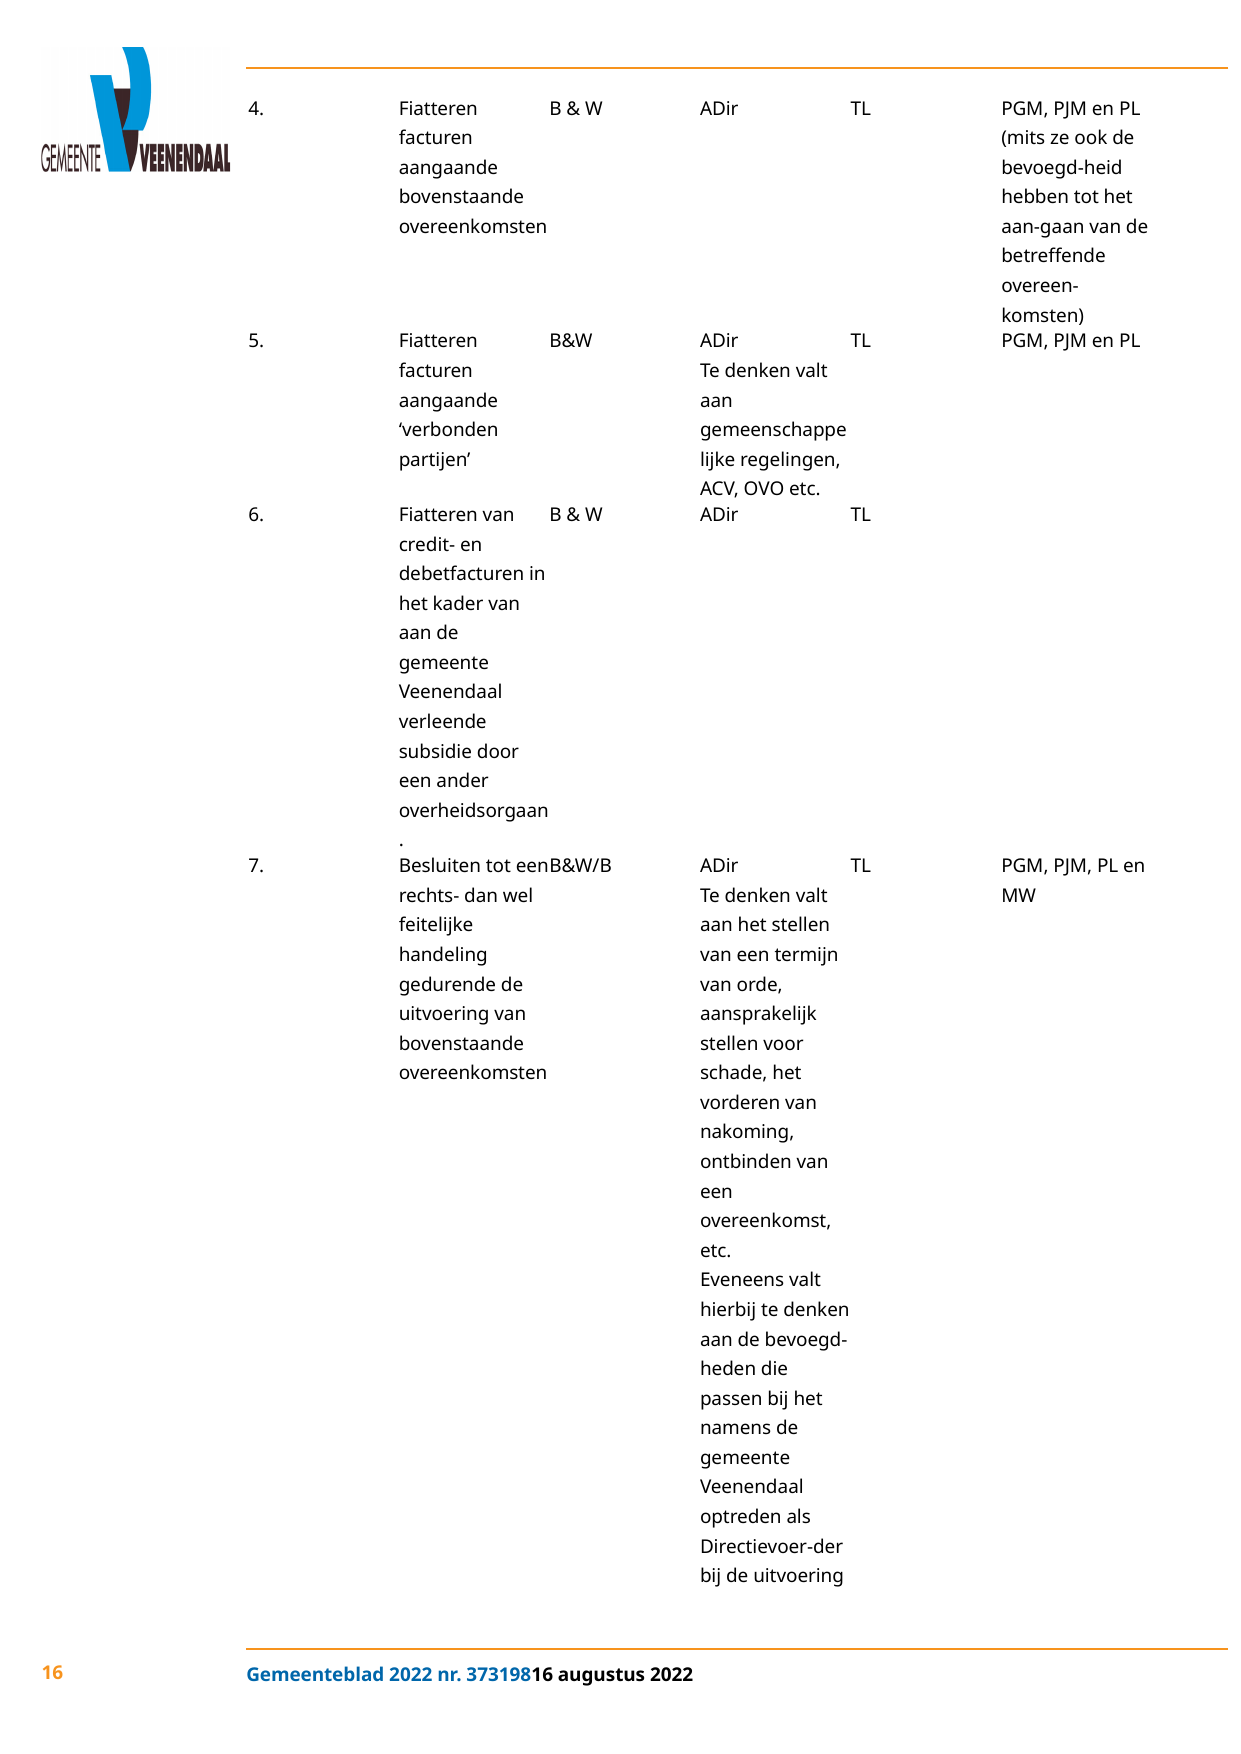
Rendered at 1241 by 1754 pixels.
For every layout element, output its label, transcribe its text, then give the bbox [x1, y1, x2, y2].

table_cell B & W [549, 95, 700, 328]
table_cell ADir [700, 95, 850, 328]
table_cell TL [850, 95, 1001, 328]
table_cell TL [850, 853, 1001, 1588]
table_cell TL [850, 501, 1001, 852]
picture [123, 47, 231, 172]
table_cell [248, 853, 398, 1588]
table_cell ADir [700, 501, 850, 852]
table_cell PGM, PJM en PL [1001, 328, 1152, 501]
picture [41, 47, 130, 172]
table_cell [1001, 501, 1152, 852]
table_cell B&W/B [549, 853, 700, 1588]
table_cell Besluiten tot een rechts- dan wel feitelijke handeling gedurende de uitvoering van bovenstaande overeenkomsten [399, 853, 549, 1588]
table_cell ADir Te denken valt aan gemeenschappelijke regelingen, ACV, OVO etc. [700, 328, 850, 501]
table_cell TL [850, 328, 1001, 501]
table_cell [248, 501, 398, 852]
table_cell B & W [549, 501, 700, 852]
table_cell Fiatteren facturen aangaande ‘verbonden partijen’ [399, 328, 549, 501]
table_cell [248, 95, 398, 328]
table_cell PGM, PJM en PL (mits ze ook de bevoegd-heid hebben tot het aan-gaan van de betreffende overeen-komsten) [1001, 95, 1152, 328]
table_cell B&W [549, 328, 700, 501]
table_cell PGM, PJM, PL en MW [1001, 853, 1152, 1588]
table_cell ADir Te denken valt aan het stellen van een termijn van orde, aansprakelijk stellen voor schade, het vorderen van nakoming, ontbinden van een overeenkomst, etc. Eveneens valt hierbij te denken aan de bevoegd-heden die passen bij het namens de gemeente Veenendaal optreden als Directievoer-der bij de uitvoering [700, 853, 850, 1588]
table_cell [248, 328, 398, 501]
table_cell Fiatteren facturen aangaande bovenstaande overeenkomsten [399, 95, 549, 328]
table_cell Fiatteren van credit- en debetfacturen in het kader van aan de gemeente Veenendaal verleende subsidie door een ander overheidsorgaan. [399, 501, 549, 852]
